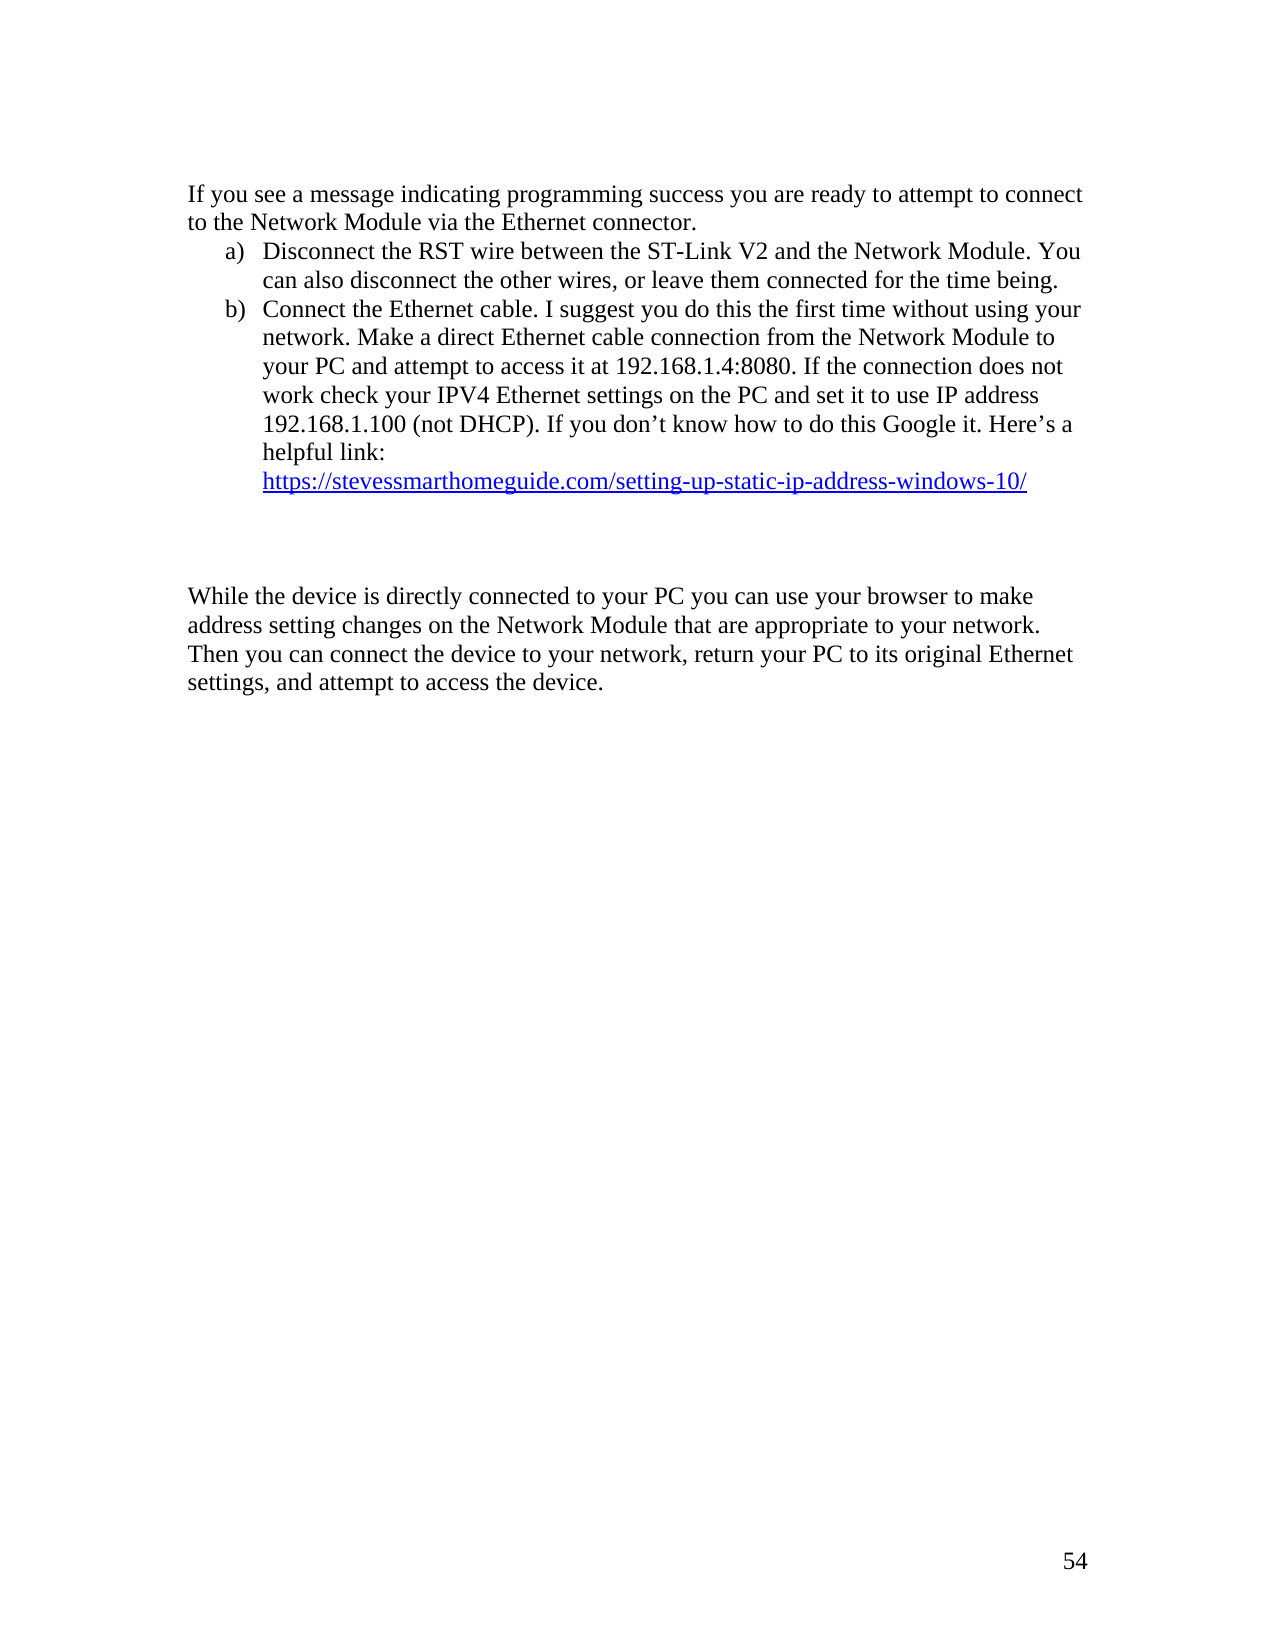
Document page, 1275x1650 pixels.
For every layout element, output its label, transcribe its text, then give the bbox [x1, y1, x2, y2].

list Connect the Ethernet cable. I suggest you do this the first time without using your network. Make a direct Ethernet cable connection from the Network Module to your PC and attempt to access it at 192.168.1.4:8080. If the connection does not work check your IPV4 Ethernet settings on the PC and set it to use IP address 192.168.1.100 (not DHCP). If you don’t know how to do this Google it. Here’s a helpful link: [225, 294, 1087, 466]
text https://stevessmarthomeguide.com/setting-up-static-ip-address-windows-10/ [262, 466, 1087, 495]
text If you see a message indicating programming success you are ready to attempt to connect to the Network Module via the Ethernet connector. [187, 179, 1087, 236]
text While the device is directly connected to your PC you can use your browser to make address setting changes on the Network Module that are appropriate to your network. Then you can connect the device to your network, return your PC to its original Ethernet settings, and attempt to access the device. [187, 581, 1087, 696]
list Disconnect the RST wire between the ST-Link V2 and the Network Module. You can also disconnect the other wires, or leave them connected for the time being. [225, 236, 1087, 294]
